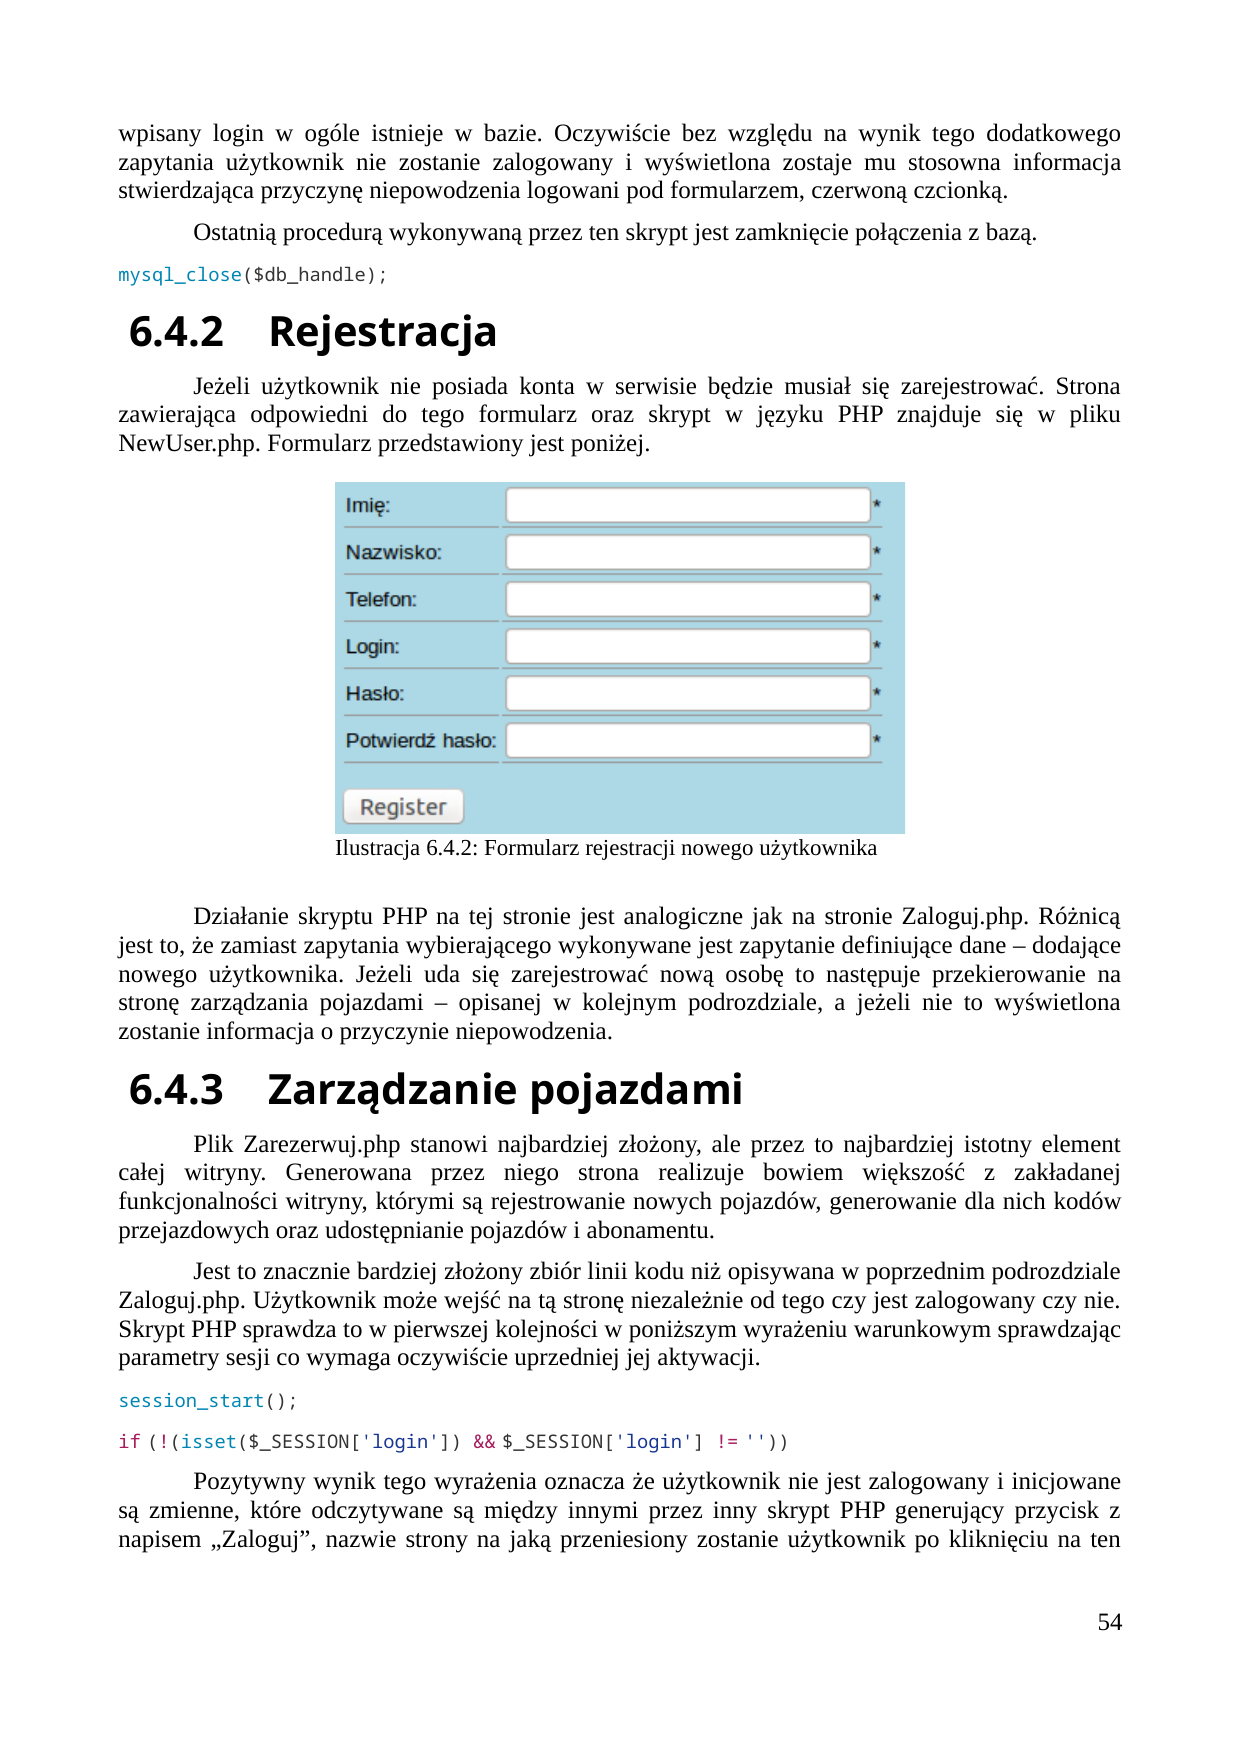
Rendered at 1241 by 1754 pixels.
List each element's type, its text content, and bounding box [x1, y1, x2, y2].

text mysql_close($db_handle); [118, 258, 1122, 287]
subtitle Rejestracja [118, 301, 1122, 358]
picture [335, 482, 906, 834]
text wpisany login w ogóle istnieje w bazie. Oczywiście bez względu na wynik tego dodatkowego zapytania użytkownik nie zostanie zalogowany i wyświetlona zostaje mu stosowna informacja stwierdzająca przyczynę niepowodzenia logowani pod formularzem, czerwoną czcionką. [118, 118, 1122, 204]
text Działanie skryptu PHP na tej stronie jest analogiczne jak na stronie Zaloguj.php. Różnicą jest to, że zamiast zapytania wybierającego wykonywane jest zapytanie definiujące dane – dodające nowego użytkownika. Jeżeli uda się zarejestrować nową osobę to następuje przekierowanie na stronę zarządzania pojazdami – opisanej w kolejnym podrozdziale, a jeżeli nie to wyświetlona zostanie informacja o przyczynie niepowodzenia. [118, 901, 1122, 1045]
text Jest to znacznie bardziej złożony zbiór linii kodu niż opisywana w poprzednim podrozdziale Zaloguj.php. Użytkownik może wejść na tą stronę niezależnie od tego czy jest zalogowany czy nie. Skrypt PHP sprawdza to w pierwszej kolejności w poniższym wyrażeniu warunkowym sprawdzając parametry sesji co wymaga oczywiście uprzedniej jej aktywacji. [118, 1256, 1122, 1371]
text if (!(isset($_SESSION['login']) && $_SESSION['login'] != '')) [118, 1425, 1122, 1454]
text Ostatnią procedurą wykonywaną przez ten skrypt jest zamknięcie połączenia z bazą. [118, 217, 1122, 246]
subtitle Zarządzanie pojazdami [118, 1059, 1122, 1116]
text Jeżeli użytkownik nie posiada konta w serwisie będzie musiał się zarejestrować. Strona zawierająca odpowiedni do tego formularz oraz skrypt w języku PHP znajduje się w pliku NewUser.php. Formularz przedstawiony jest poniżej. [118, 371, 1122, 457]
text Pozytywny wynik tego wyrażenia oznacza że użytkownik nie jest zalogowany i inicjowane są zmienne, które odczytywane są między innymi przez inny skrypt PHP generujący przycisk z napisem „Zaloguj”, nazwie strony na jaką przeniesiony zostanie użytkownik po kliknięciu na ten [118, 1466, 1122, 1552]
text session_start(); [118, 1384, 1122, 1412]
text Ilustracja 6.4.2: Formularz rejestracji nowego użytkownika [335, 834, 905, 860]
text Plik Zarezerwuj.php stanowi najbardziej złożony, ale przez to najbardziej istotny element całej witryny. Generowana przez niego strona realizuje bowiem większość z zakładanej funkcjonalności witryny, którymi są rejestrowanie nowych pojazdów, generowanie dla nich kodów przejazdowych oraz udostępnianie pojazdów i abonamentu. [118, 1129, 1122, 1244]
